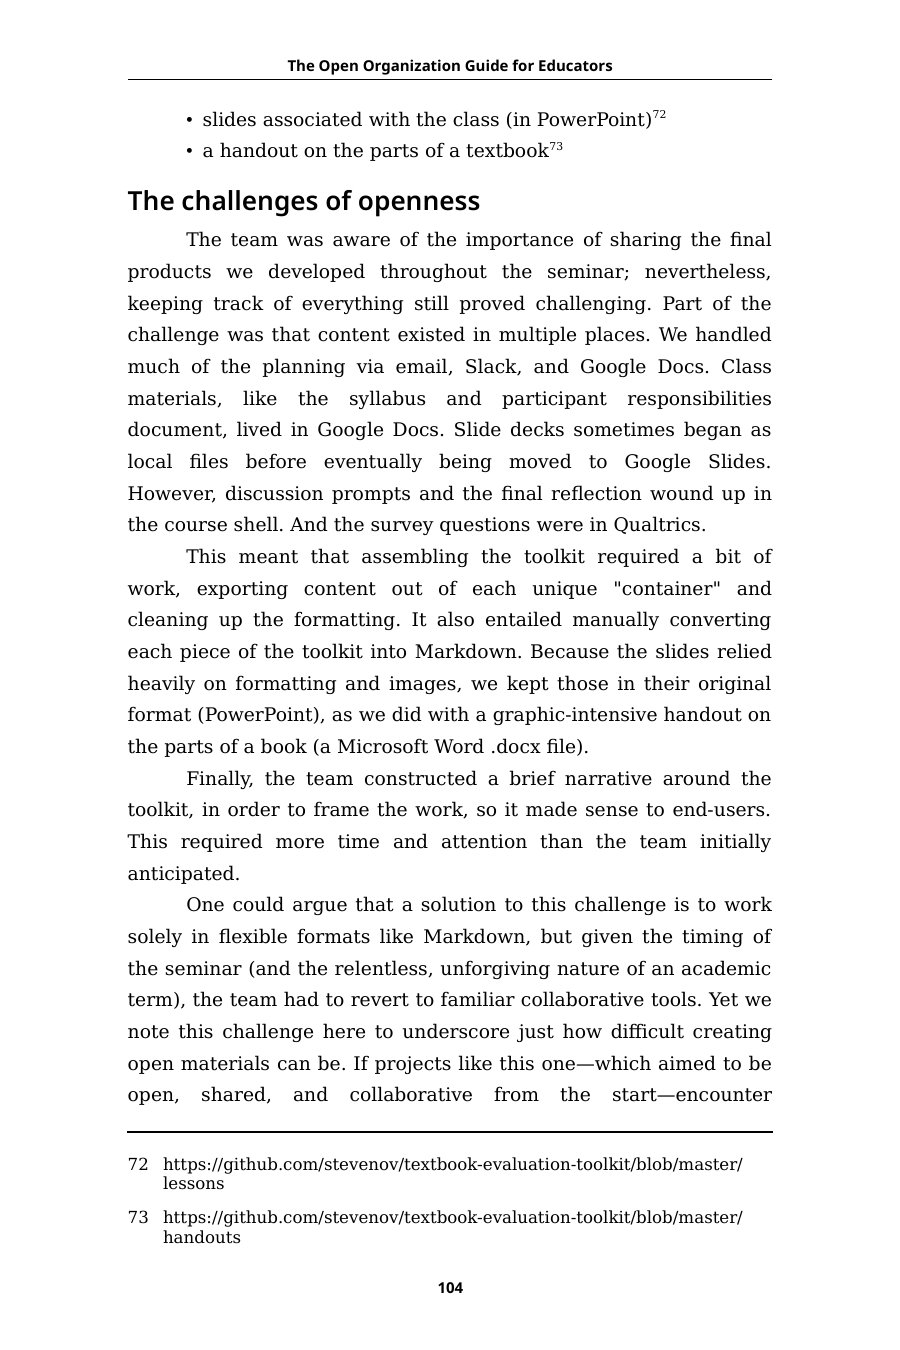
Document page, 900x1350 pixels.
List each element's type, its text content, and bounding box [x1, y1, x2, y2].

list slides associated with the class (in PowerPoint) [186, 109, 772, 131]
text Finally, the team constructed a brief narrative around the toolkit, in order to frame the work, so it made sense to end-users. This required more time and attention than the team initially anticipated. [127, 768, 772, 885]
text The team was aware of the importance of sharing the final products we developed throughout the seminar; nevertheless, keeping track of everything still proved challenging. Part of the challenge was that content existed in multiple places. We handled much of the planning via email, Slack, and Google Docs. Class materials, like the syllabus and participant responsibilities document, lived in Google Docs. Slide decks sometimes began as local files before eventually being moved to Google Slides. However, discussion prompts and the final reflection wound up in the course shell. And the survey questions were in Qualtrics. [127, 229, 772, 536]
list https://github.com/stevenov/textbook-evaluation-toolkit/blob/master/lessons [127, 1154, 772, 1193]
text One could argue that a solution to this challenge is to work solely in flexible formats like Markdown, but given the timing of the seminar (and the relentless, unforgiving nature of an academic term), the team had to revert to familiar collaborative tools. Yet we note this challenge here to underscore just how difficult creating open materials can be. If projects like this one—which aimed to be open, shared, and collaborative from the start—encounter [127, 894, 772, 1106]
list https://github.com/stevenov/textbook-evaluation-toolkit/blob/master/handouts [127, 1208, 772, 1247]
subtitle The challenges of openness [127, 187, 772, 217]
text This meant that assembling the toolkit required a bit of work, exporting content out of each unique "container" and cleaning up the formatting. It also entailed manually converting each piece of the toolkit into Markdown. Because the slides relied heavily on formatting and images, we kept those in their original format (PowerPoint), as we did with a graphic-intensive handout on the parts of a book (a Microsoft Word .docx file). [127, 546, 772, 758]
list a handout on the parts of a textbook [186, 140, 772, 162]
